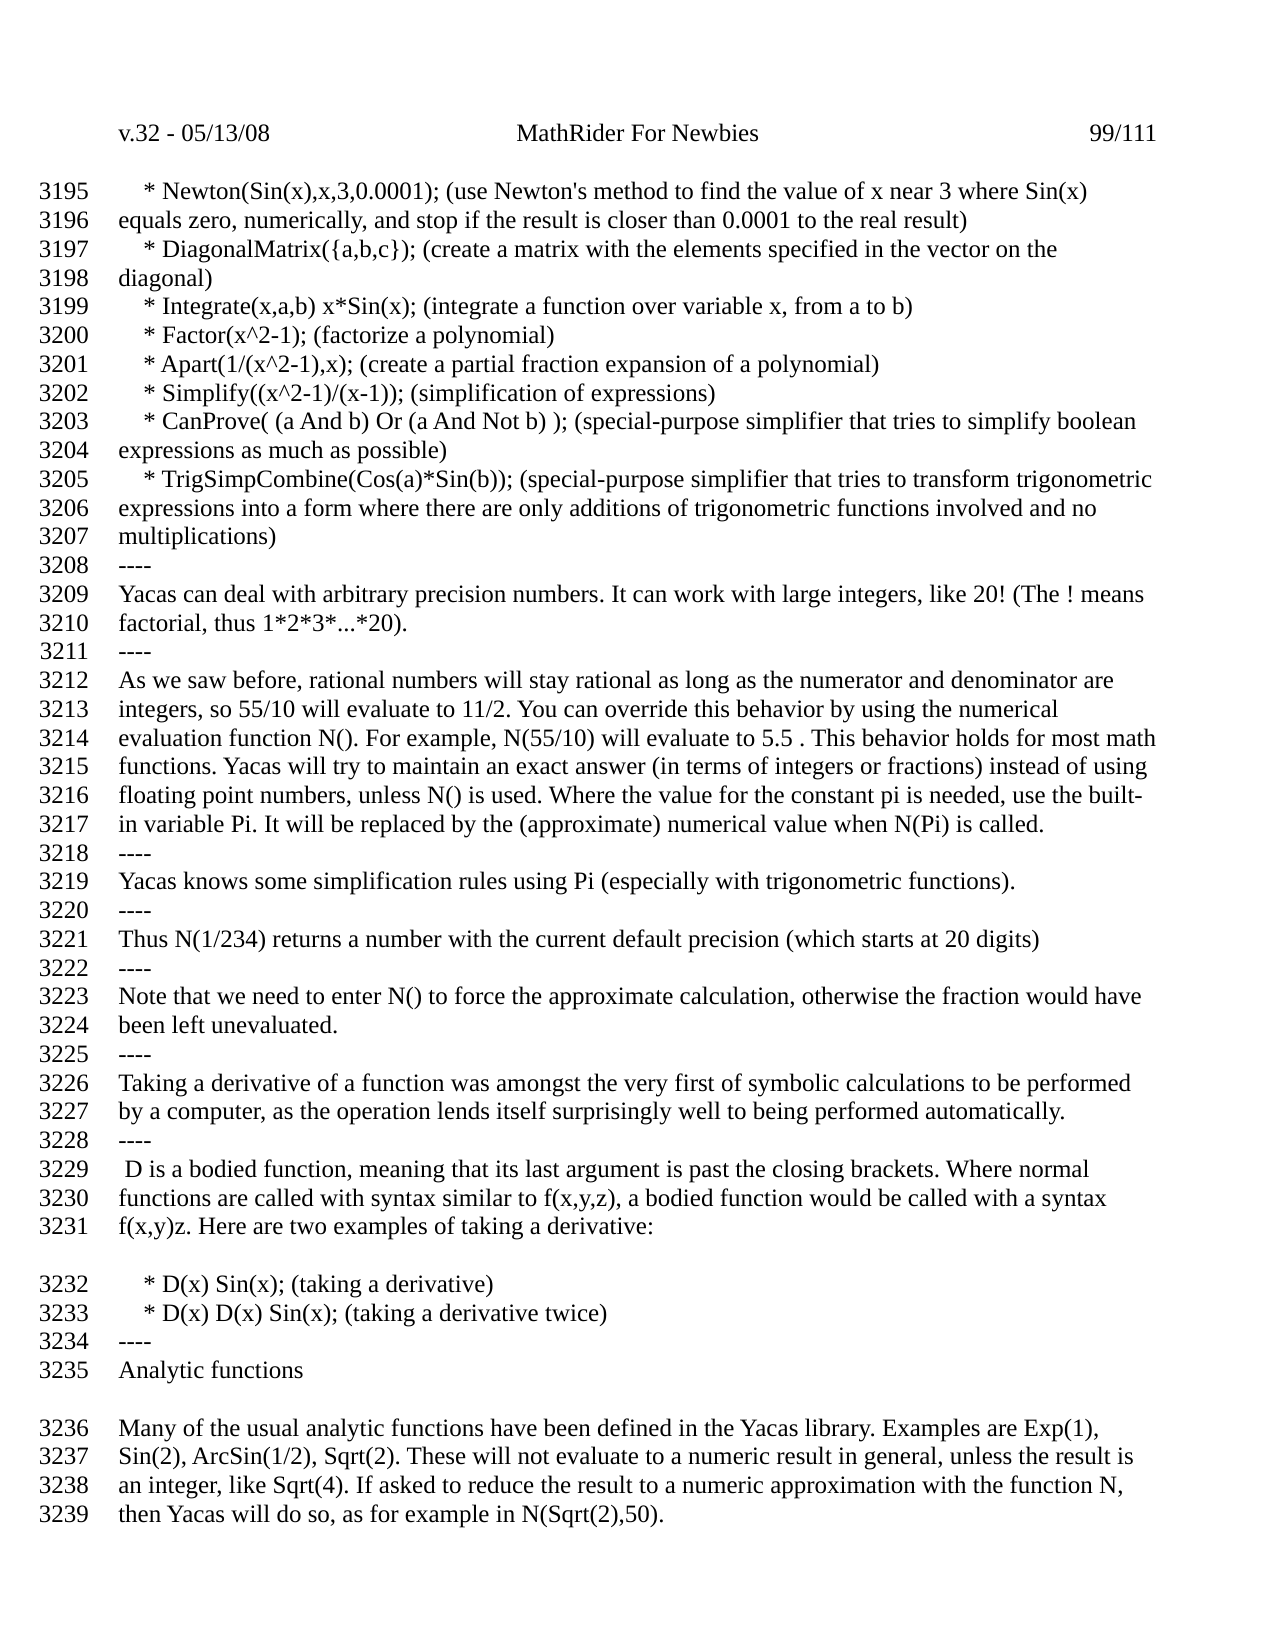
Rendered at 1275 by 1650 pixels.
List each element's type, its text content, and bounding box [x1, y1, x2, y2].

text * TrigSimpCombine(Cos(a)*Sin(b)); (special-purpose simplifier that tries to transform trigonometric expressions into a form where there are only additions of trigonometric functions involved and no multiplications) [118, 464, 1157, 550]
text ---- [118, 1326, 1157, 1355]
text ---- [118, 1125, 1157, 1154]
text ---- [118, 1039, 1157, 1068]
text Many of the usual analytic functions have been defined in the Yacas library. Examples are Exp(1), Sin(2), ArcSin(1/2), Sqrt(2). These will not evaluate to a numeric result in general, unless the result is an integer, like Sqrt(4). If asked to reduce the result to a numeric approximation with the function N, then Yacas will do so, as for example in N(Sqrt(2),50). [118, 1413, 1157, 1528]
text * D(x) Sin(x); (taking a derivative) [118, 1269, 1157, 1298]
text Note that we need to enter N() to force the approximate calculation, otherwise the fraction would have been left unevaluated. [118, 981, 1157, 1039]
text ---- [118, 838, 1157, 866]
text * Newton(Sin(x),x,3,0.0001); (use Newton's method to find the value of x near 3 where Sin(x) equals zero, numerically, and stop if the result is closer than 0.0001 to the real result) [118, 176, 1157, 234]
text * CanProve( (a And b) Or (a And Not b) ); (special-purpose simplifier that tries to simplify boolean expressions as much as possible) [118, 406, 1157, 464]
text * Factor(x^2-1); (factorize a polynomial) [118, 320, 1157, 349]
text ---- [118, 953, 1157, 981]
text * D(x) D(x) Sin(x); (taking a derivative twice) [118, 1298, 1157, 1326]
text Analytic functions [118, 1355, 1157, 1384]
text Yacas knows some simplification rules using Pi (especially with trigonometric functions). [118, 866, 1157, 895]
text ---- [118, 636, 1157, 665]
text D is a bodied function, meaning that its last argument is past the closing brackets. Where normal functions are called with syntax similar to f(x,y,z), a bodied function would be called with a syntax f(x,y)z. Here are two examples of taking a derivative: [118, 1154, 1157, 1240]
text * Apart(1/(x^2-1),x); (create a partial fraction expansion of a polynomial) [118, 349, 1157, 378]
text Taking a derivative of a function was amongst the very first of symbolic calculations to be performed by a computer, as the operation lends itself surprisingly well to being performed automatically. [118, 1068, 1157, 1125]
text Thus N(1/234) returns a number with the current default precision (which starts at 20 digits) [118, 924, 1157, 953]
text Yacas can deal with arbitrary precision numbers. It can work with large integers, like 20! (The ! means factorial, thus 1*2*3*...*20). [118, 579, 1157, 636]
text ---- [118, 550, 1157, 579]
text * DiagonalMatrix({a,b,c}); (create a matrix with the elements specified in the vector on the diagonal) [118, 234, 1157, 291]
text * Simplify((x^2-1)/(x-1)); (simplification of expressions) [118, 378, 1157, 406]
text ---- [118, 895, 1157, 924]
text * Integrate(x,a,b) x*Sin(x); (integrate a function over variable x, from a to b) [118, 291, 1157, 320]
text As we saw before, rational numbers will stay rational as long as the numerator and denominator are integers, so 55/10 will evaluate to 11/2. You can override this behavior by using the numerical evaluation function N(). For example, N(55/10) will evaluate to 5.5 . This behavior holds for most math functions. Yacas will try to maintain an exact answer (in terms of integers or fractions) instead of using floating point numbers, unless N() is used. Where the value for the constant pi is needed, use the built-in variable Pi. It will be replaced by the (approximate) numerical value when N(Pi) is called. [118, 665, 1157, 838]
